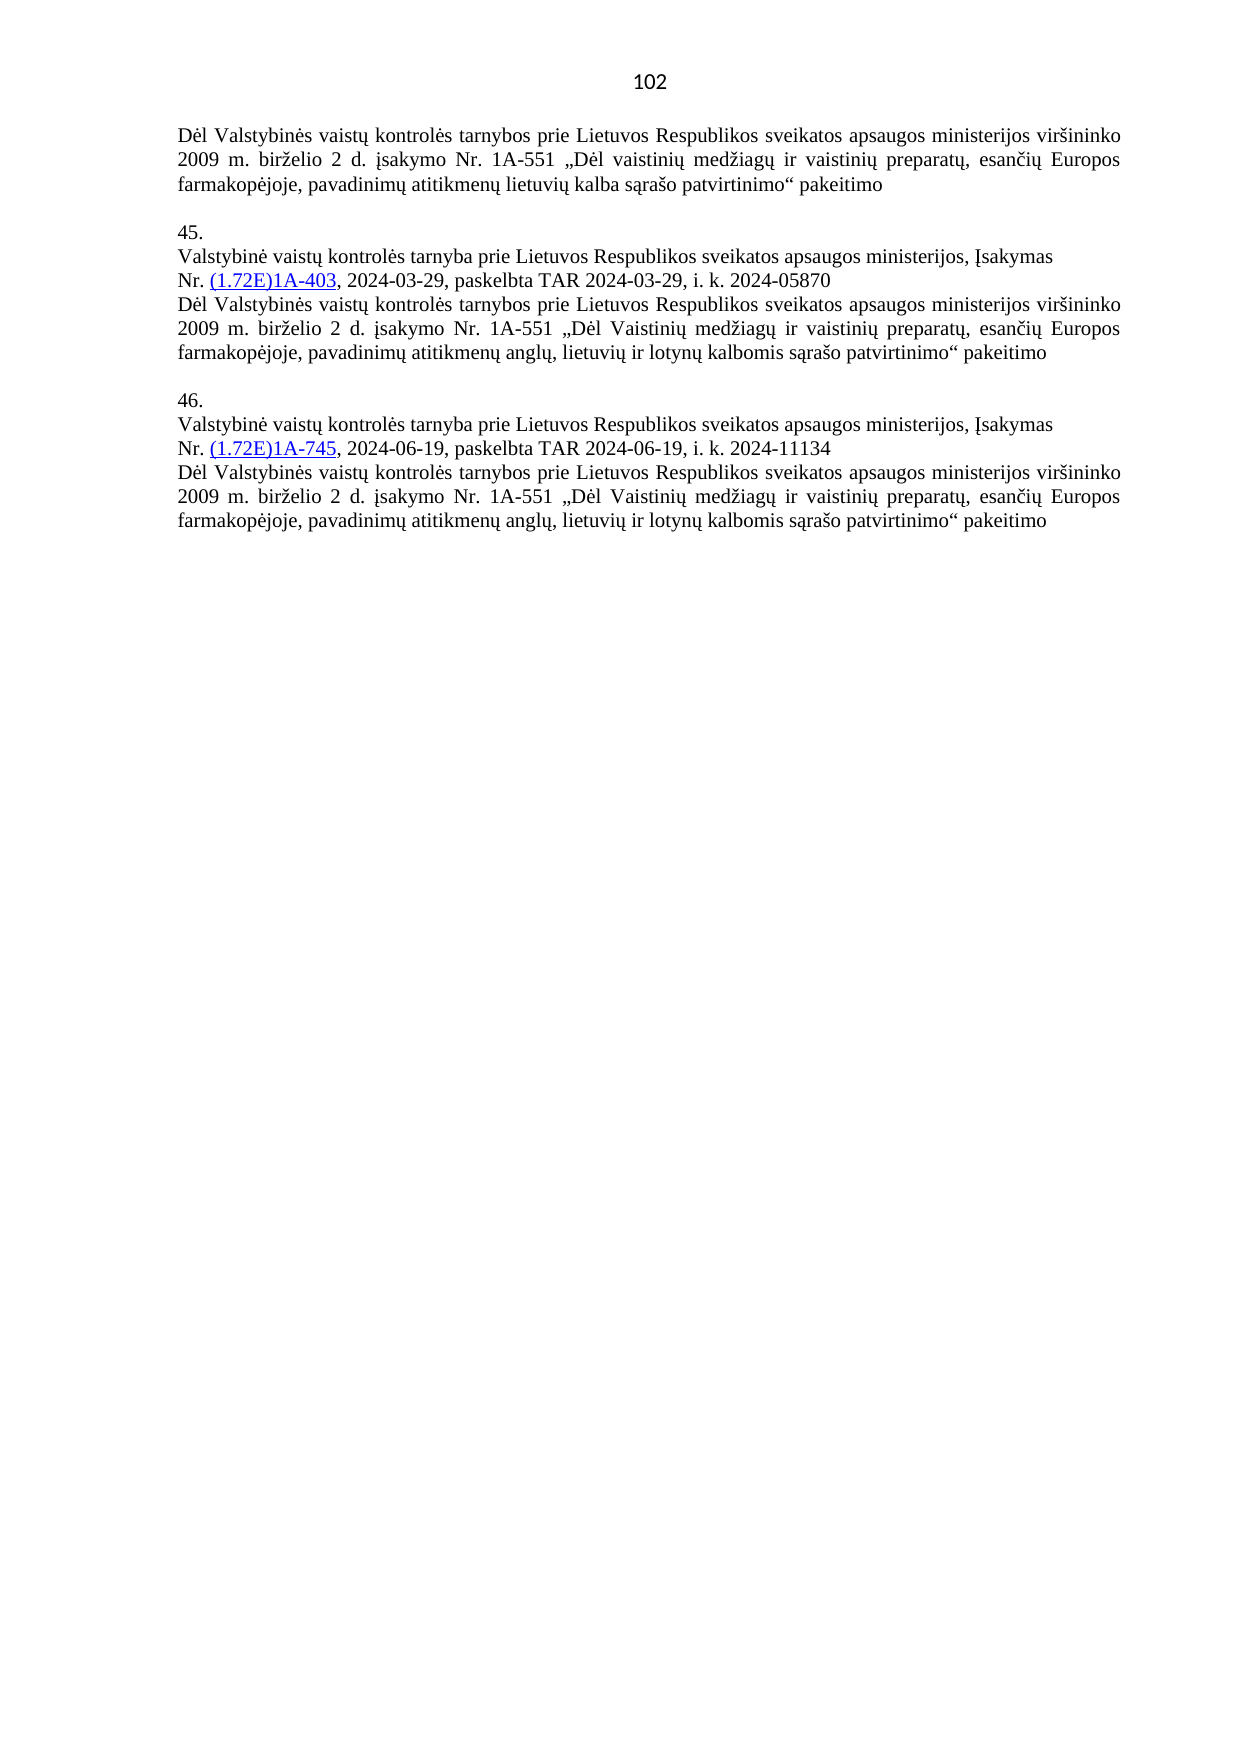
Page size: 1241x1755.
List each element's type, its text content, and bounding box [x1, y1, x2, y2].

text Dėl Valstybinės vaistų kontrolės tarnybos prie Lietuvos Respublikos sveikatos apsaugos ministerijos viršininko 2009 m. birželio 2 d. įsakymo Nr. 1A-551 „Dėl Vaistinių medžiagų ir vaistinių preparatų, esančių Europos farmakopėjoje, pavadinimų atitikmenų anglų, lietuvių ir lotynų kalbomis sąrašo patvirtinimo“ pakeitimo [177, 292, 1122, 364]
text Nr. (1.72E)1A-745, 2024-06-19, paskelbta TAR 2024-06-19, i. k. 2024-11134 [177, 436, 1122, 460]
text Dėl Valstybinės vaistų kontrolės tarnybos prie Lietuvos Respublikos sveikatos apsaugos ministerijos viršininko 2009 m. birželio 2 d. įsakymo Nr. 1A-551 „Dėl Vaistinių medžiagų ir vaistinių preparatų, esančių Europos farmakopėjoje, pavadinimų atitikmenų anglų, lietuvių ir lotynų kalbomis sąrašo patvirtinimo“ pakeitimo [177, 460, 1122, 532]
text Valstybinė vaistų kontrolės tarnyba prie Lietuvos Respublikos sveikatos apsaugos ministerijos, Įsakymas [177, 412, 1122, 436]
text 46. [177, 388, 1122, 412]
text 45. [177, 219, 1122, 244]
text Valstybinė vaistų kontrolės tarnyba prie Lietuvos Respublikos sveikatos apsaugos ministerijos, Įsakymas [177, 244, 1122, 268]
text Dėl Valstybinės vaistų kontrolės tarnybos prie Lietuvos Respublikos sveikatos apsaugos ministerijos viršininko 2009 m. birželio 2 d. įsakymo Nr. 1A-551 „Dėl vaistinių medžiagų ir vaistinių preparatų, esančių Europos farmakopėjoje, pavadinimų atitikmenų lietuvių kalba sąrašo patvirtinimo“ pakeitimo [177, 123, 1122, 196]
text Nr. (1.72E)1A-403, 2024-03-29, paskelbta TAR 2024-03-29, i. k. 2024-05870 [177, 268, 1122, 292]
